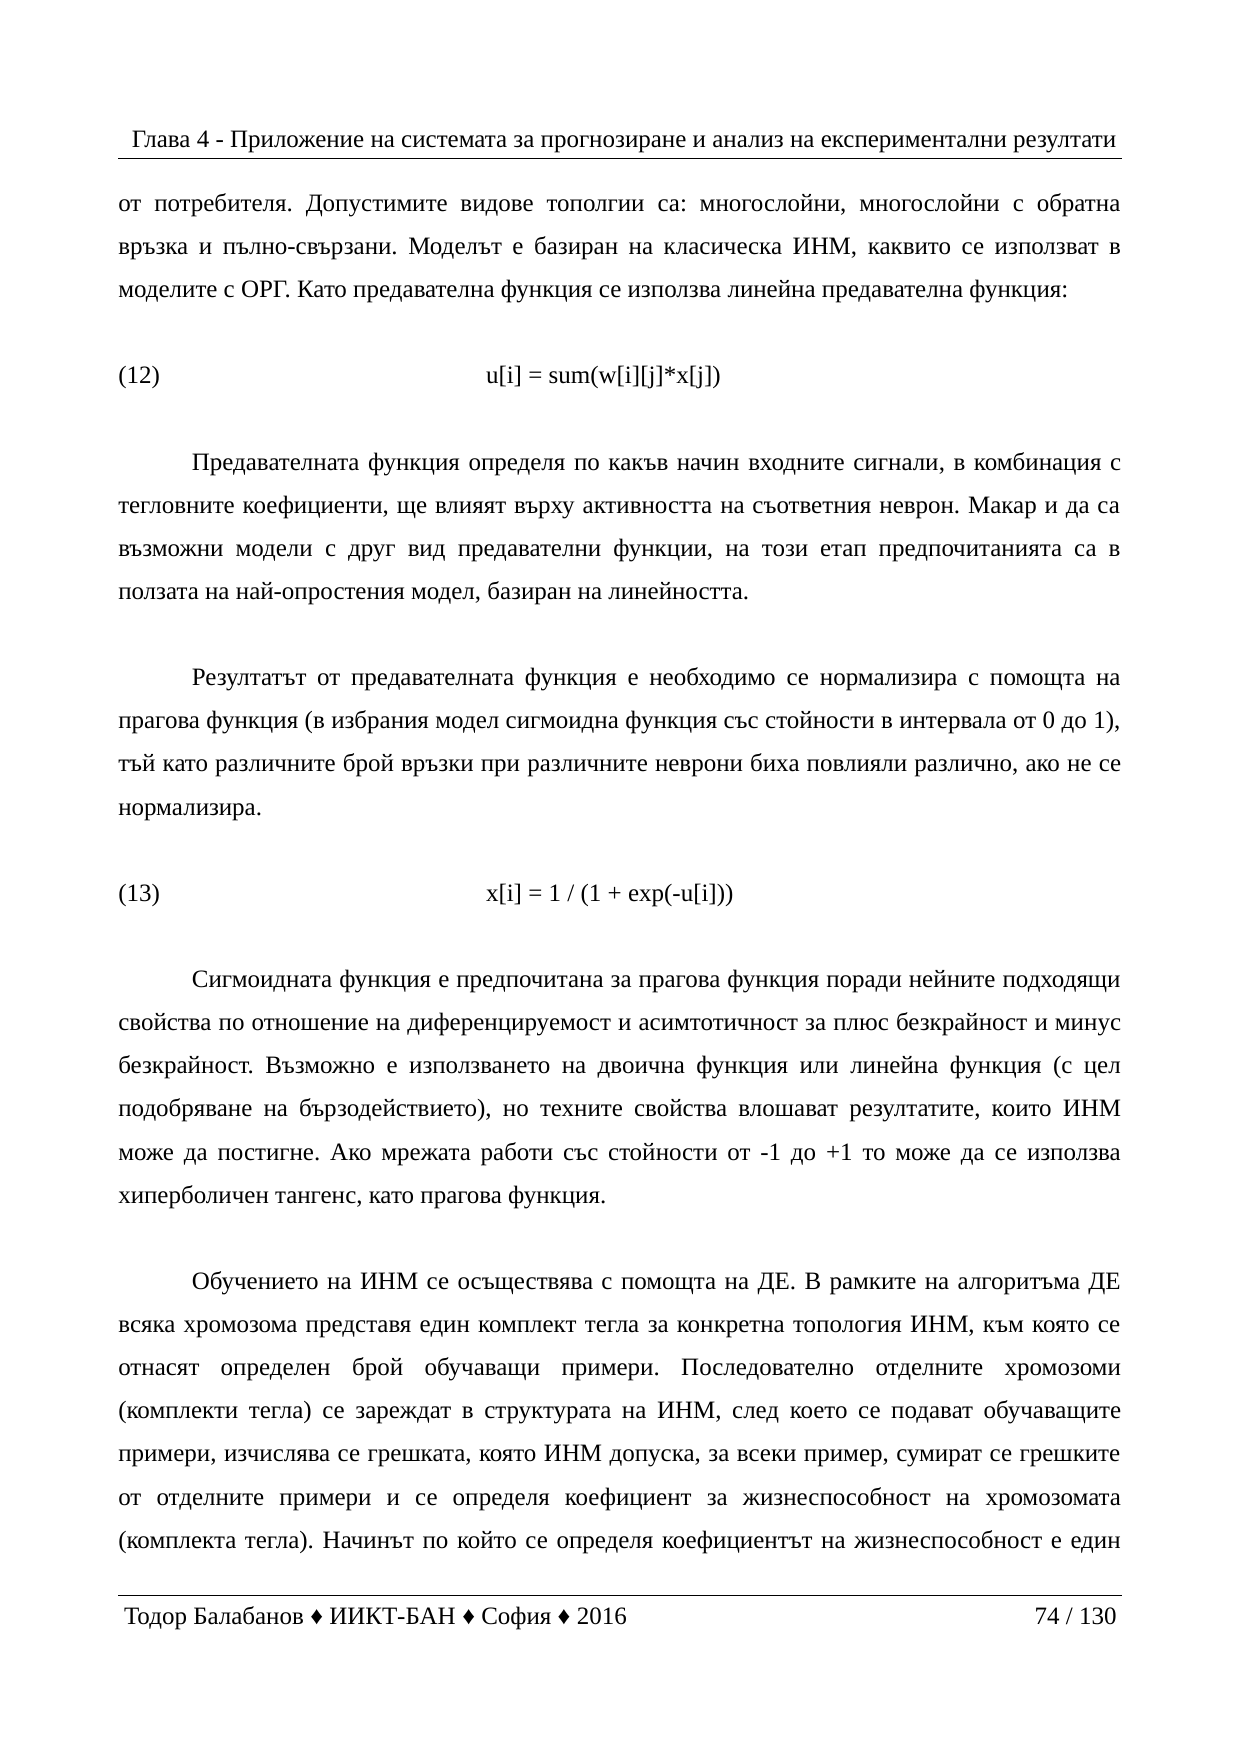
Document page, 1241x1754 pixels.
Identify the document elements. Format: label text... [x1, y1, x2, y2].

text (13) x[i] = 1 / (1 + exp(-u[i])) [118, 878, 1122, 907]
text (12) u[i] = sum(w[i][j]*x[j]) [118, 360, 1122, 389]
text Предавателната функция определя по какъв начин входните сигнали, в комбинация с тегловните коефициенти, ще влияят върху активността на съответния неврон. Макар и да са възможни модели с друг вид предавателни функции, на този етап предпочитанията са в ползата на най-опростения модел, базиран на линейността. [118, 447, 1122, 605]
text Резултатът от предавателната функция е необходимо се нормализира с помощта на прагова функция (в избрания модел сигмоидна функция със стойности в интервала от 0 до 1), тъй като различните брой връзки при различните неврони биха повлияли различно, ако не се нормализира. [118, 662, 1122, 820]
text от потребителя. Допустимите видове тополгии са: многослойни, многослойни с обратна връзка и пълно-свързани. Моделът е базиран на класическа ИНМ, каквито се използват в моделите с ОРГ. Като предавателна функция се използва линейна предавателна функция: [118, 188, 1122, 303]
text Сигмоидната функция е предпочитана за прагова функция поради нейните подходящи свойства по отношение на диференцируемост и асимтотичност за плюс безкрайност и минус безкрайност. Възможно е използването на двоична функция или линейна функция (с цел подобряване на бързодействието), но техните свойства влошават резултатите, които ИНМ може да постигне. Ако мрежата работи със стойности от -1 до +1 то може да се използва хиперболичен тангенс, като прагова функция. [118, 964, 1122, 1208]
text Обучението на ИНМ се осъществява с помощта на ДЕ. В рамките на алгоритъма ДЕ всяка хромозома представя един комплект тегла за конкретна топология ИНМ, към която се отнасят определен брой обучаващи примери. Последователно отделните хромозоми (комплекти тегла) се зареждат в структурата на ИНМ, след което се подават обучаващите примери, изчислява се грешката, която ИНМ допуска, за всеки пример, сумират се грешките от отделните примери и се определя коефициент за жизнеспособност на хромозомата (комплекта тегла). Начинът по който се определя коефициентът на жизнеспособност е един [118, 1266, 1122, 1553]
